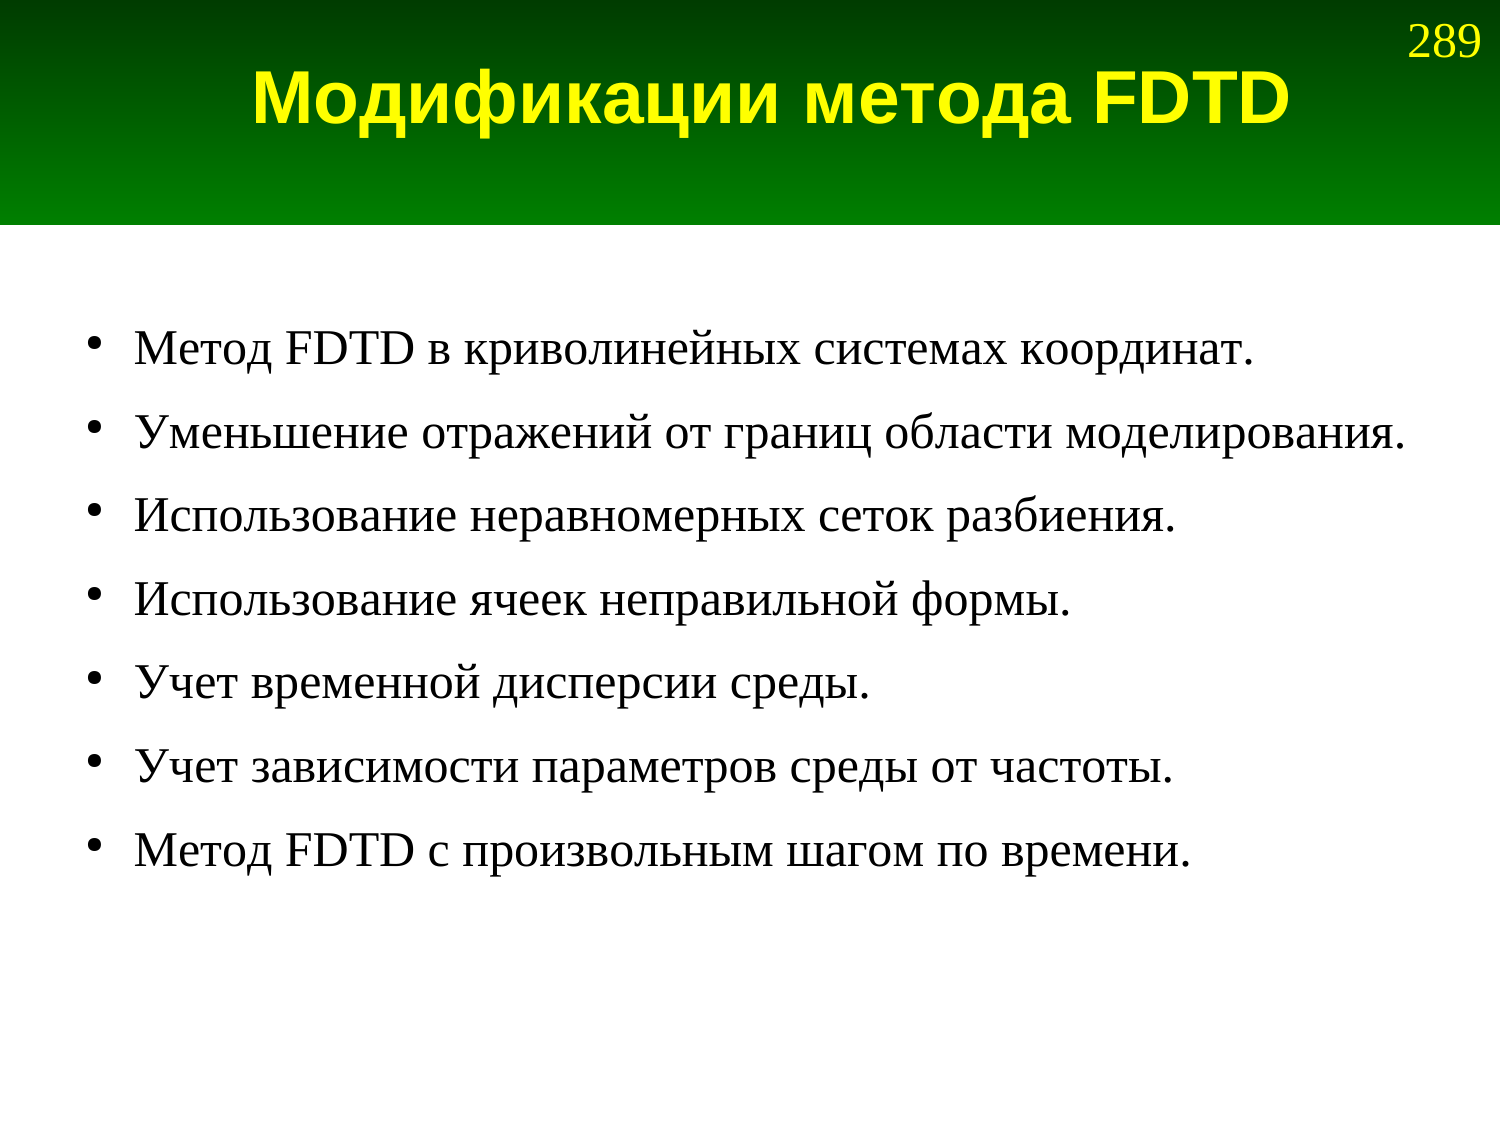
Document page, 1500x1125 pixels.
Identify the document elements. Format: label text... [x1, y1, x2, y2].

title Модификации метода FDTD [123, 0, 1399, 188]
text_box Метод FDTD в криволинейных системах координат. Уменьшение отражений от границ области моделирования. Использование неравномерных сеток разбиения. Использование ячеек неправильной формы. Учет временной дисперсии среды. Учет зависимости параметров среды от частоты. Метод FDTD с произвольным шагом по времени. [70, 307, 1422, 884]
